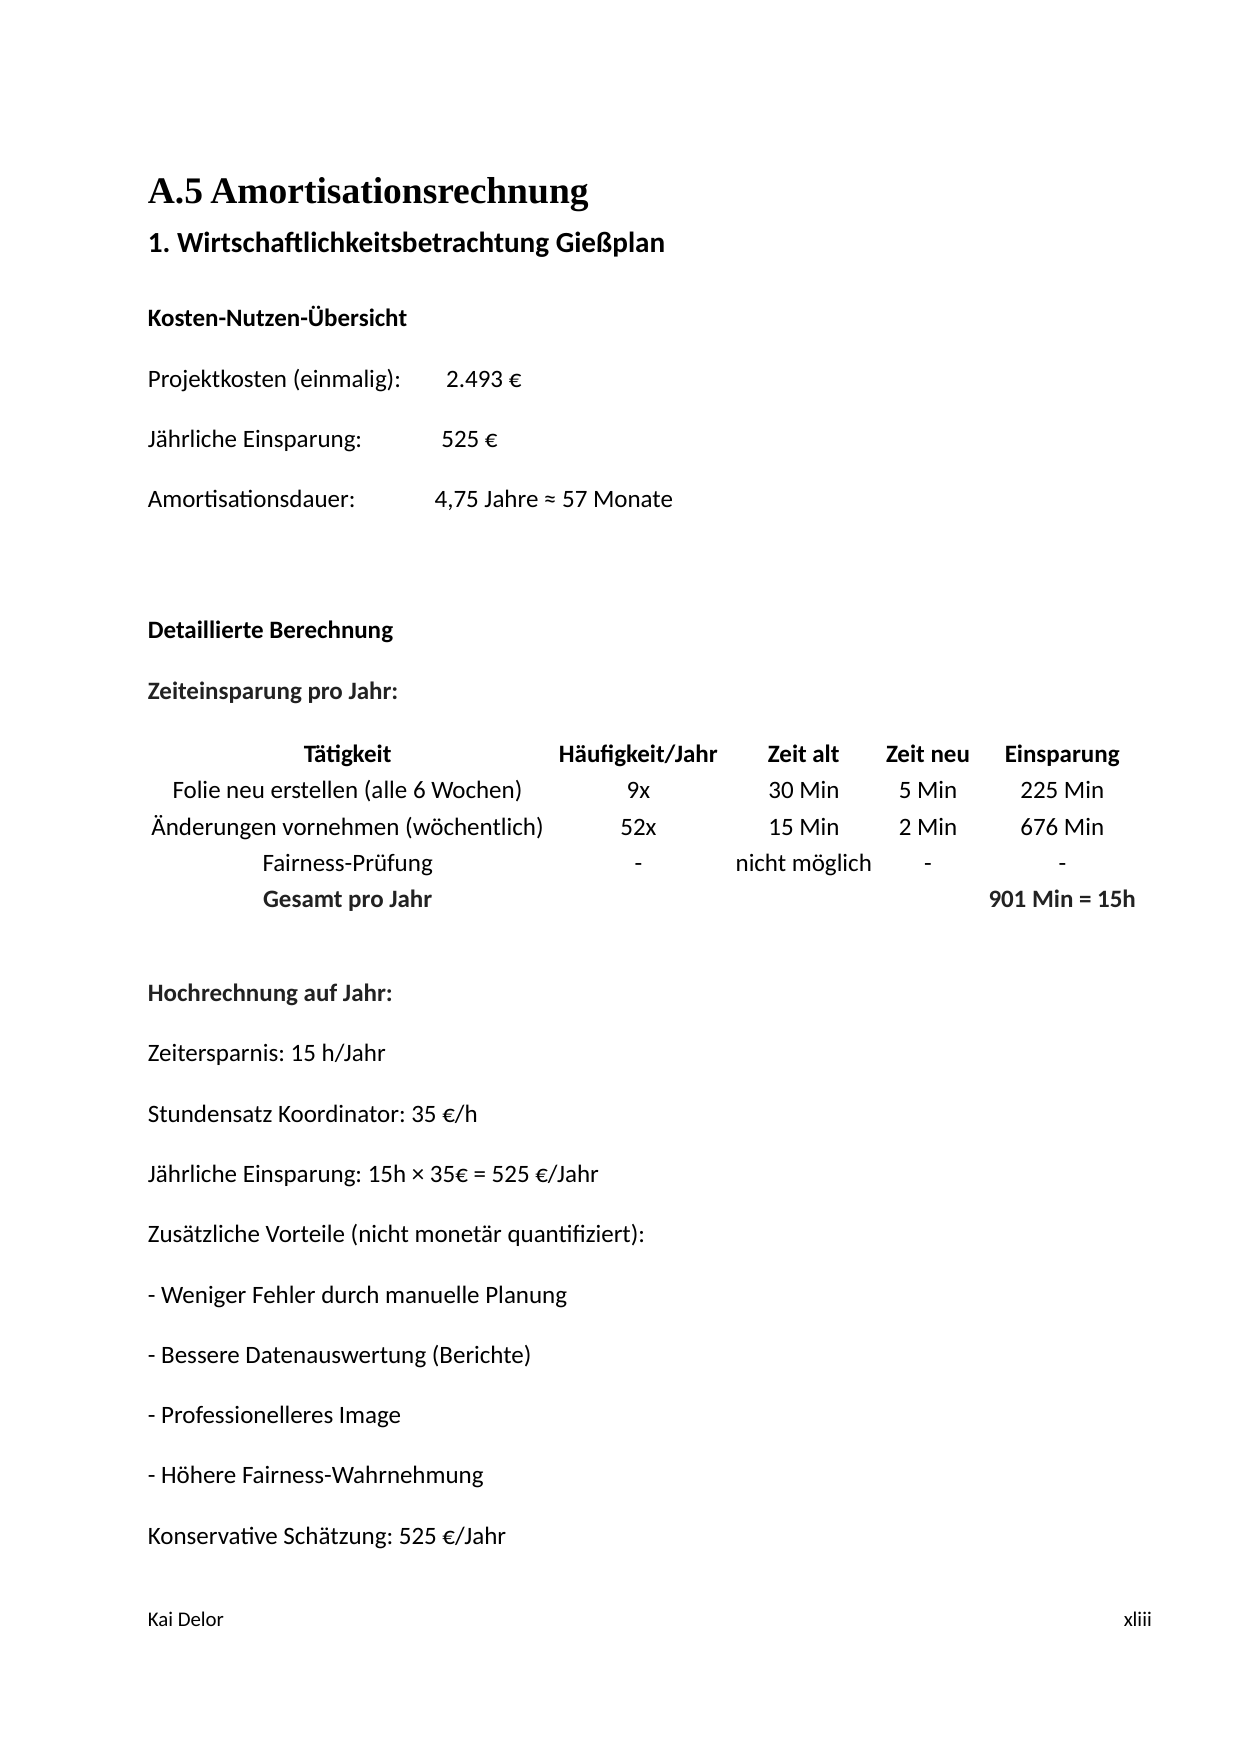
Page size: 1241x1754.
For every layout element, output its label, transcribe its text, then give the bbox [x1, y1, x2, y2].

text - Professionelleres Image [148, 1399, 1152, 1430]
table_cell - [547, 844, 729, 881]
text Kosten-Nutzen-Übersicht [148, 302, 1152, 333]
text - Bessere Datenauswertung (Berichte) [148, 1339, 1152, 1369]
text Projektkosten (einmalig): 2.493 € [148, 363, 1152, 393]
text Jährliche Einsparung: 525 € [148, 423, 1152, 454]
table_header Einsparung [977, 735, 1147, 771]
subtitle 1. Wirtschaftlichkeitsbetrachtung Gießplan [148, 224, 1152, 260]
text Hochrechnung auf Jahr: [148, 977, 1152, 1008]
text Jährliche Einsparung: 15h × 35€ = 525 €/Jahr [148, 1158, 1152, 1189]
text Detaillierte Berechnung [148, 614, 1152, 645]
text Zusätzliche Vorteile (nicht monetär quantifiziert): [148, 1218, 1152, 1249]
table_header Tätigkeit [148, 735, 547, 771]
table_cell 52x [547, 808, 729, 844]
table_cell 676 Min [977, 808, 1147, 844]
table_cell 9x [547, 771, 729, 808]
table_header Zeit alt [729, 735, 878, 771]
text - Weniger Fehler durch manuelle Planung [148, 1279, 1152, 1309]
table_cell 225 Min [977, 771, 1147, 808]
table_header Zeit neu [878, 735, 977, 771]
text Amortisationsdauer: 4,75 Jahre ≈ 57 Monate [148, 483, 1152, 514]
table_cell Folie neu erstellen (alle 6 Wochen) [148, 771, 547, 808]
table_cell 2 Min [878, 808, 977, 844]
table_cell [729, 881, 878, 917]
table_cell Änderungen vornehmen (wöchentlich) [148, 808, 547, 844]
table_header Häufigkeit/Jahr [547, 735, 729, 771]
table_cell 30 Min [729, 771, 878, 808]
subtitle A.5 Amortisationsrechnung [148, 168, 1152, 212]
table_cell 15 Min [729, 808, 878, 844]
table_cell [547, 881, 729, 917]
text - Höhere Fairness-Wahrnehmung [148, 1460, 1152, 1490]
text Zeitersparnis: 15 h/Jahr [148, 1037, 1152, 1068]
table_cell 5 Min [878, 771, 977, 808]
table_cell 901 Min = 15h [977, 881, 1147, 917]
text Zeiteinsparung pro Jahr: [148, 675, 1152, 705]
table_cell - [878, 844, 977, 881]
table_cell [878, 881, 977, 917]
text Stundensatz Koordinator: 35 €/h [148, 1098, 1152, 1128]
table_cell nicht möglich [729, 844, 878, 881]
text Konservative Schätzung: 525 €/Jahr [148, 1520, 1152, 1551]
table_cell - [977, 844, 1147, 881]
table_cell Gesamt pro Jahr [148, 881, 547, 917]
table_cell Fairness-Prüfung [148, 844, 547, 881]
